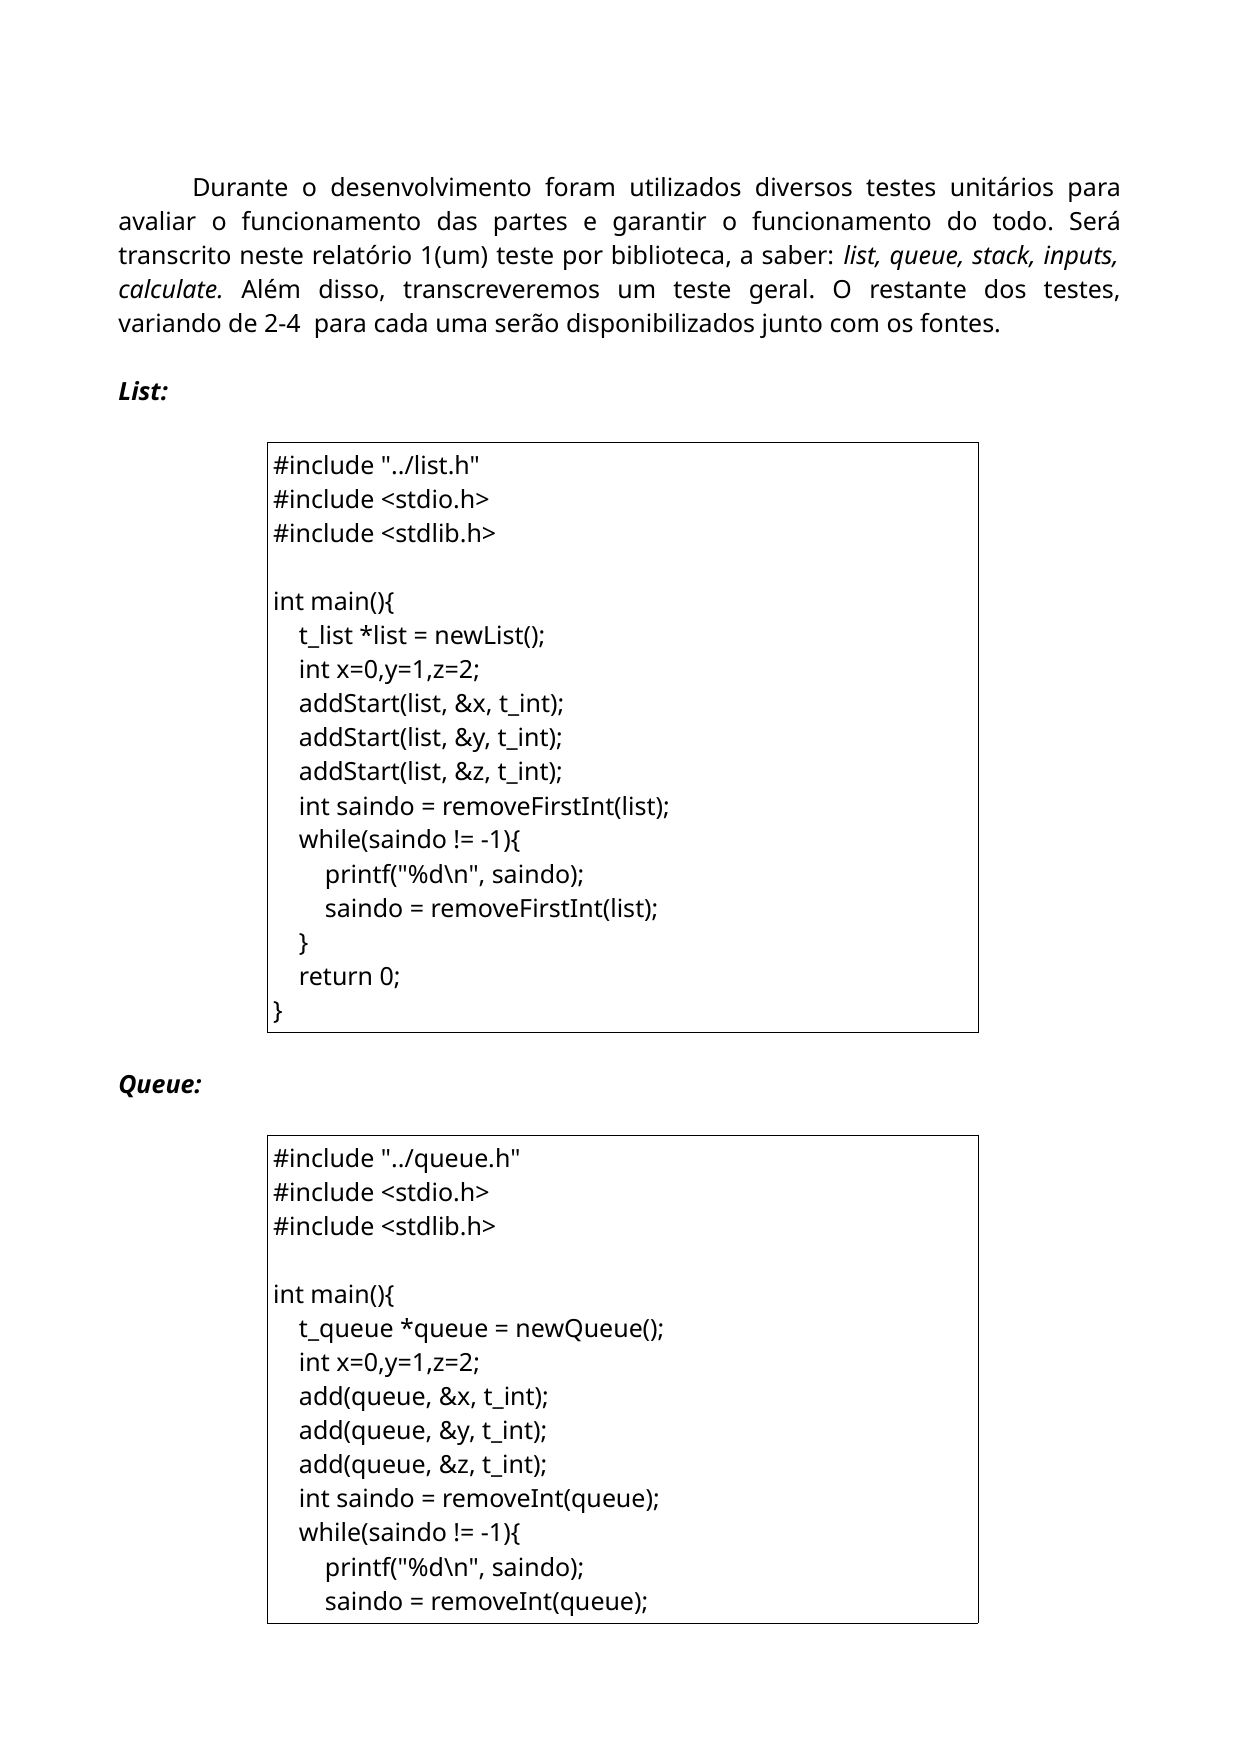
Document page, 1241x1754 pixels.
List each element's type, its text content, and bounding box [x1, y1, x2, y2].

text List: [118, 373, 1122, 408]
text Durante o desenvolvimento foram utilizados diversos testes unitários para avaliar o funcionamento das partes e garantir o funcionamento do todo. Será transcrito neste relatório 1(um) teste por biblioteca, a saber: list, queue, stack, inputs, calculate. Além disso, transcreveremos um teste geral. O restante dos testes, variando de 2-4 para cada uma serão disponibilizados junto com os fontes. [118, 169, 1122, 339]
table_header #include "../list.h" #include <stdio.h> #include <stdlib.h> int main(){ t_list *list = newList(); int x=0,y=1,z=2; addStart(list, &x, t_int); addStart(list, &y, t_int); addStart(list, &z, t_int); int saindo = removeFirstInt(list); while(saindo != -1){ printf("%d\n", saindo); saindo = removeFirstInt(list); } return 0; } [268, 443, 978, 1032]
text Queue: [118, 1066, 1122, 1101]
table_header #include "../queue.h" #include <stdio.h> #include <stdlib.h> int main(){ t_queue *queue = newQueue(); int x=0,y=1,z=2; add(queue, &x, t_int); add(queue, &y, t_int); add(queue, &z, t_int); int saindo = removeInt(queue); while(saindo != -1){ printf("%d\n", saindo); saindo = removeInt(queue); [268, 1136, 978, 1623]
